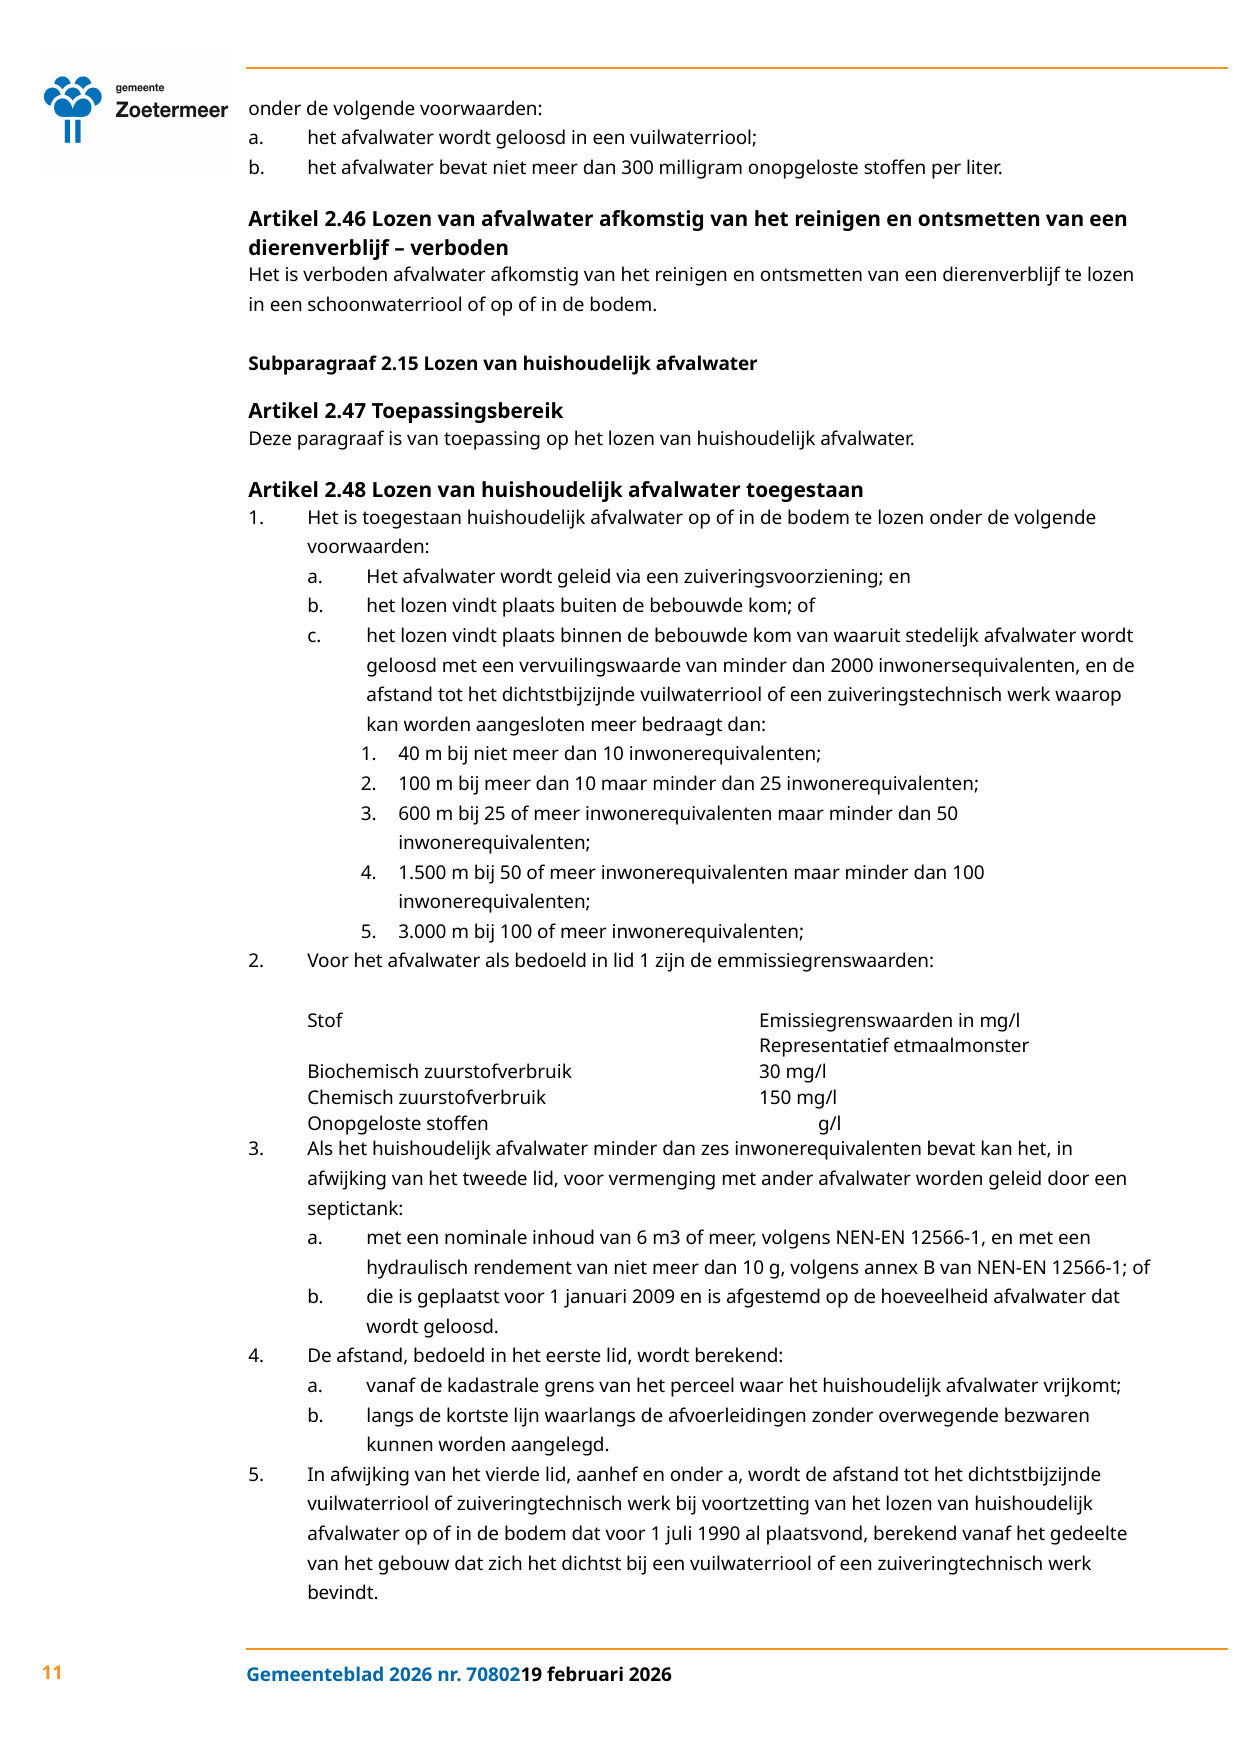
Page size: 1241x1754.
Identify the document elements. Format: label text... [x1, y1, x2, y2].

list Het is toegestaan huishoudelijk afvalwater op of in de bodem te lozen onder de volgende voorwaarden: [248, 504, 1152, 559]
table_header Stof [307, 1007, 759, 1033]
text Subparagraaf 2.15 Lozen van huishoudelijk afvalwater [248, 350, 1152, 376]
text Artikel 2.48 Lozen van huishoudelijk afvalwater toegestaan [248, 475, 1152, 504]
text Het is verboden afvalwater afkomstig van het reinigen en ontsmetten van een dierenverblijf te lozen in een schoonwaterriool of op of in de bodem. [248, 261, 1152, 317]
table_header Emissiegrenswaarden in mg/l [759, 1007, 1211, 1033]
text Deze paragraaf is van toepassing op het lozen van huishoudelijk afvalwater. [248, 425, 1152, 451]
list het afvalwater wordt geloosd in een vuilwaterriool; [248, 124, 1152, 150]
list Als het huishoudelijk afvalwater minder dan zes inwonerequivalenten bevat kan het, in afwijking van het tweede lid, voor vermenging met ander afvalwater worden geleid door een septictank: [248, 1136, 1152, 1221]
table_cell 150 mg/l [759, 1084, 1211, 1110]
table_cell Representatief etmaalmonster [759, 1033, 1211, 1058]
list 600 m bij 25 of meer inwonerequivalenten maar minder dan 50 inwonerequivalenten; [361, 800, 1152, 855]
picture [41, 47, 231, 172]
list die is geplaatst voor 1 januari 2009 en is afgestemd op de hoeveelheid afvalwater dat wordt geloosd. [307, 1283, 1152, 1339]
table_cell g/l [759, 1110, 1211, 1136]
list In afwijking van het vierde lid, aanhef en onder a, wordt de afstand tot het dichtstbijzijnde vuilwaterriool of zuiveringtechnisch werk bij voortzetting van het lozen van huishoudelijk afvalwater op of in de bodem dat voor 1 juli 1990 al plaatsvond, berekend vanaf het gedeelte van het gebouw dat zich het dichtst bij een vuilwaterriool of een zuiveringtechnisch werk bevindt. [248, 1461, 1152, 1605]
list het lozen vindt plaats binnen de bebouwde kom van waaruit stedelijk afvalwater wordt geloosd met een vervuilingswaarde van minder dan 2000 inwonersequivalenten, en de afstand tot het dichtstbijzijnde vuilwaterriool of een zuiveringstechnisch werk waarop kan worden aangesloten meer bedraagt dan: [307, 622, 1152, 737]
table_cell Biochemisch zuurstofverbruik [307, 1058, 759, 1084]
text onder de volgende voorwaarden: [248, 95, 1152, 121]
list met een nominale inhoud van 6 m3 of meer, volgens NEN-EN 12566-1, en met een hydraulisch rendement van niet meer dan 10 g, volgens annex B van NEN-EN 12566-1; of [307, 1224, 1152, 1280]
table_cell Chemisch zuurstofverbruik [307, 1084, 759, 1110]
list Het afvalwater wordt geleid via een zuiveringsvoorziening; en [307, 563, 1152, 589]
list 3.000 m bij 100 of meer inwonerequivalenten; [361, 918, 1152, 944]
table_cell 30 mg/l [759, 1058, 1211, 1084]
list De afstand, bedoeld in het eerste lid, wordt berekend: [248, 1343, 1152, 1368]
list 100 m bij meer dan 10 maar minder dan 25 inwonerequivalenten; [361, 770, 1152, 796]
list vanaf de kadastrale grens van het perceel waar het huishoudelijk afvalwater vrijkomt; [307, 1372, 1152, 1398]
list 40 m bij niet meer dan 10 inwonerequivalenten; [361, 741, 1152, 766]
text Artikel 2.46 Lozen van afvalwater afkomstig van het reinigen en ontsmetten van een dierenverblijf – verboden [248, 204, 1152, 261]
list Voor het afvalwater als bedoeld in lid 1 zijn de emmissiegrenswaarden: [248, 948, 1152, 973]
list langs de kortste lijn waarlangs de afvoerleidingen zonder overwegende bezwaren kunnen worden aangelegd. [307, 1402, 1152, 1457]
table_cell Onopgeloste stoffen [307, 1110, 759, 1136]
table_cell [307, 1033, 759, 1058]
list het lozen vindt plaats buiten de bebouwde kom; of [307, 593, 1152, 618]
text Artikel 2.47 Toepassingsbereik [248, 397, 1152, 425]
list het afvalwater bevat niet meer dan 300 milligram onopgeloste stoffen per liter. [248, 154, 1152, 180]
list 1.500 m bij 50 of meer inwonerequivalenten maar minder dan 100 inwonerequivalenten; [361, 859, 1152, 914]
